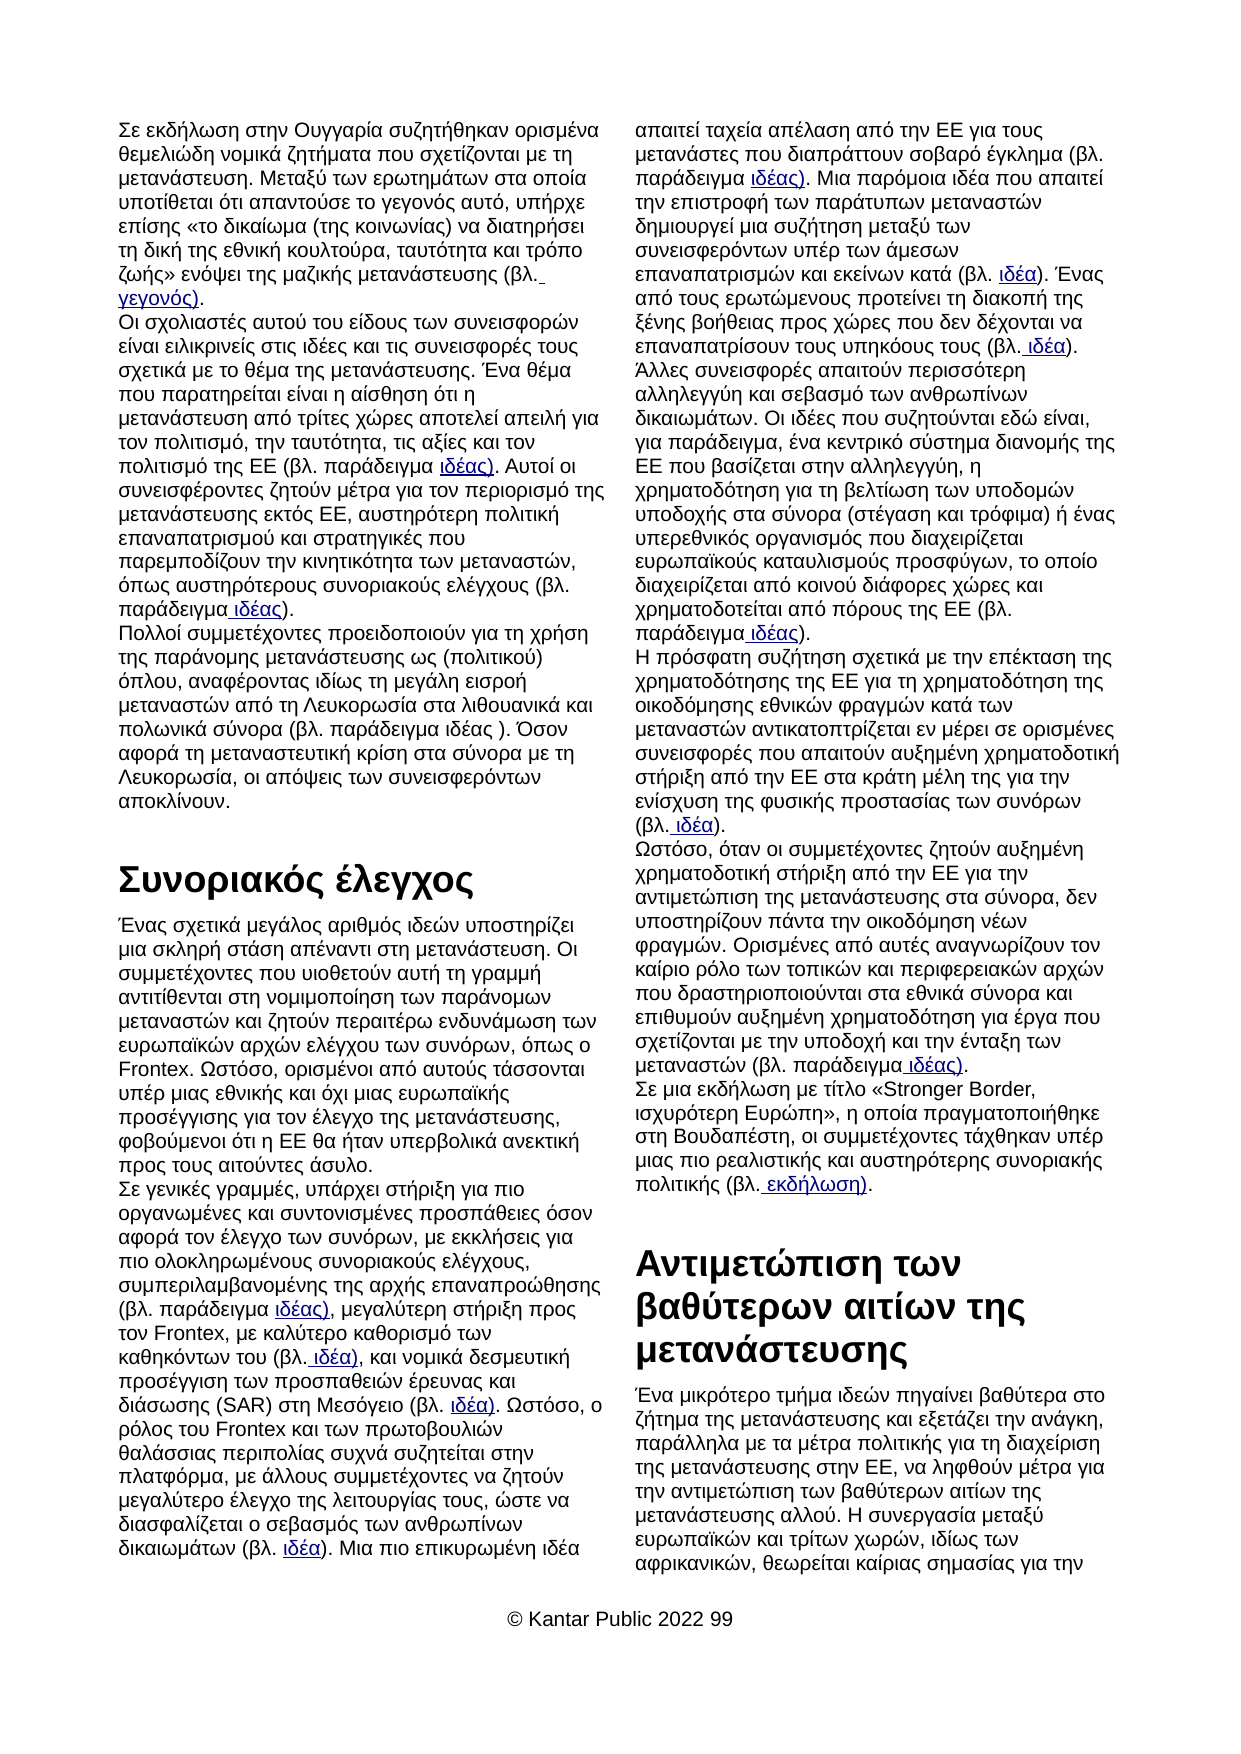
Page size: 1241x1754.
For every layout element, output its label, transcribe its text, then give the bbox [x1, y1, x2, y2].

text Ένας σχετικά μεγάλος αριθμός ιδεών υποστηρίζει μια σκληρή στάση απέναντι στη μετανάστευση. Οι συμμετέχοντες που υιοθετούν αυτή τη γραμμή αντιτίθενται στη νομιμοποίηση των παράνομων μεταναστών και ζητούν περαιτέρω ενδυνάμωση των ευρωπαϊκών αρχών ελέγχου των συνόρων, όπως ο Frontex. Ωστόσο, ορισμένοι από αυτούς τάσσονται υπέρ μιας εθνικής και όχι μιας ευρωπαϊκής προσέγγισης για τον έλεγχο της μετανάστευσης, φοβούμενοι ότι η ΕΕ θα ήταν υπερβολικά ανεκτική προς τους αιτούντες άσυλο. [118, 913, 605, 1177]
text Η πρόσφατη συζήτηση σχετικά με την επέκταση της χρηματοδότησης της ΕΕ για τη χρηματοδότηση της οικοδόμησης εθνικών φραγμών κατά των μεταναστών αντικατοπτρίζεται εν μέρει σε ορισμένες συνεισφορές που απαιτούν αυξημένη χρηματοδοτική στήριξη από την ΕΕ στα κράτη μέλη της για την ενίσχυση της φυσικής προστασίας των συνόρων (βλ. ιδέα). [635, 645, 1122, 837]
text Σε μια εκδήλωση με τίτλο «Stronger Border, ισχυρότερη Ευρώπη», η οποία πραγματοποιήθηκε στη Βουδαπέστη, οι συμμετέχοντες τάχθηκαν υπέρ μιας πιο ρεαλιστικής και αυστηρότερης συνοριακής πολιτικής (βλ. εκδήλωση). [635, 1076, 1122, 1196]
text Πολλοί συμμετέχοντες προειδοποιούν για τη χρήση της παράνομης μετανάστευσης ως (πολιτικού) όπλου, αναφέροντας ιδίως τη μεγάλη εισροή μεταναστών από τη Λευκορωσία στα λιθουανικά και πολωνικά σύνορα (βλ. παράδειγμα ιδέας ). Όσον αφορά τη μεταναστευτική κρίση στα σύνορα με τη Λευκορωσία, οι απόψεις των συνεισφερόντων αποκλίνουν. [118, 621, 605, 813]
text Ένα μικρότερο τμήμα ιδεών πηγαίνει βαθύτερα στο ζήτημα της μετανάστευσης και εξετάζει την ανάγκη, παράλληλα με τα μέτρα πολιτικής για τη διαχείριση της μετανάστευσης στην ΕΕ, να ληφθούν μέτρα για την αντιμετώπιση των βαθύτερων αιτίων της μετανάστευσης αλλού. Η συνεργασία μεταξύ ευρωπαϊκών και τρίτων χωρών, ιδίως των αφρικανικών, θεωρείται καίριας σημασίας για την [635, 1383, 1122, 1574]
subtitle Συνοριακός έλεγχος [118, 858, 605, 901]
text Σε εκδήλωση στην Ουγγαρία συζητήθηκαν ορισμένα θεμελιώδη νομικά ζητήματα που σχετίζονται με τη μετανάστευση. Μεταξύ των ερωτημάτων στα οποία υποτίθεται ότι απαντούσε το γεγονός αυτό, υπήρχε επίσης «το δικαίωμα (της κοινωνίας) να διατηρήσει τη δική της εθνική κουλτούρα, ταυτότητα και τρόπο ζωής» ενόψει της μαζικής μετανάστευσης (βλ. γεγονός). [118, 118, 605, 310]
text Οι σχολιαστές αυτού του είδους των συνεισφορών είναι ειλικρινείς στις ιδέες και τις συνεισφορές τους σχετικά με το θέμα της μετανάστευσης. Ένα θέμα που παρατηρείται είναι η αίσθηση ότι η μετανάστευση από τρίτες χώρες αποτελεί απειλή για τον πολιτισμό, την ταυτότητα, τις αξίες και τον πολιτισμό της ΕΕ (βλ. παράδειγμα ιδέας). Αυτοί οι συνεισφέροντες ζητούν μέτρα για τον περιορισμό της μετανάστευσης εκτός ΕΕ, αυστηρότερη πολιτική επαναπατρισμού και στρατηγικές που παρεμποδίζουν την κινητικότητα των μεταναστών, όπως αυστηρότερους συνοριακούς ελέγχους (βλ. παράδειγμα ιδέας). [118, 310, 605, 621]
text Άλλες συνεισφορές απαιτούν περισσότερη αλληλεγγύη και σεβασμό των ανθρωπίνων δικαιωμάτων. Οι ιδέες που συζητούνται εδώ είναι, για παράδειγμα, ένα κεντρικό σύστημα διανομής της ΕΕ που βασίζεται στην αλληλεγγύη, η χρηματοδότηση για τη βελτίωση των υποδομών υποδοχής στα σύνορα (στέγαση και τρόφιμα) ή ένας υπερεθνικός οργανισμός που διαχειρίζεται ευρωπαϊκούς καταυλισμούς προσφύγων, το οποίο διαχειρίζεται από κοινού διάφορες χώρες και χρηματοδοτείται από πόρους της ΕΕ (βλ. παράδειγμα ιδέας). [635, 358, 1122, 645]
text απαιτεί ταχεία απέλαση από την ΕΕ για τους μετανάστες που διαπράττουν σοβαρό έγκλημα (βλ. παράδειγμα ιδέας). Μια παρόμοια ιδέα που απαιτεί την επιστροφή των παράτυπων μεταναστών δημιουργεί μια συζήτηση μεταξύ των συνεισφερόντων υπέρ των άμεσων επαναπατρισμών και εκείνων κατά (βλ. ιδέα). Ένας από τους ερωτώμενους προτείνει τη διακοπή της ξένης βοήθειας προς χώρες που δεν δέχονται να επαναπατρίσουν τους υπηκόους τους (βλ. ιδέα). [635, 118, 1122, 358]
text Ωστόσο, όταν οι συμμετέχοντες ζητούν αυξημένη χρηματοδοτική στήριξη από την ΕΕ για την αντιμετώπιση της μετανάστευσης στα σύνορα, δεν υποστηρίζουν πάντα την οικοδόμηση νέων φραγμών. Ορισμένες από αυτές αναγνωρίζουν τον καίριο ρόλο των τοπικών και περιφερειακών αρχών που δραστηριοποιούνται στα εθνικά σύνορα και επιθυμούν αυξημένη χρηματοδότηση για έργα που σχετίζονται με την υποδοχή και την ένταξη των μεταναστών (βλ. παράδειγμα ιδέας). [635, 837, 1122, 1076]
text Σε γενικές γραμμές, υπάρχει στήριξη για πιο οργανωμένες και συντονισμένες προσπάθειες όσον αφορά τον έλεγχο των συνόρων, με εκκλήσεις για πιο ολοκληρωμένους συνοριακούς ελέγχους, συμπεριλαμβανομένης της αρχής επαναπροώθησης (βλ. παράδειγμα ιδέας), μεγαλύτερη στήριξη προς τον Frontex, με καλύτερο καθορισμό των καθηκόντων του (βλ. ιδέα), και νομικά δεσμευτική προσέγγιση των προσπαθειών έρευνας και διάσωσης (SAR) στη Μεσόγειο (βλ. ιδέα). Ωστόσο, ο ρόλος του Frontex και των πρωτοβουλιών θαλάσσιας περιπολίας συχνά συζητείται στην πλατφόρμα, με άλλους συμμετέχοντες να ζητούν μεγαλύτερο έλεγχο της λειτουργίας τους, ώστε να διασφαλίζεται ο σεβασμός των ανθρωπίνων δικαιωμάτων (βλ. ιδέα). Μια πιο επικυρωμένη ιδέα [118, 1177, 605, 1560]
subtitle Αντιμετώπιση των βαθύτερων αιτίων της μετανάστευσης [635, 1241, 1122, 1370]
